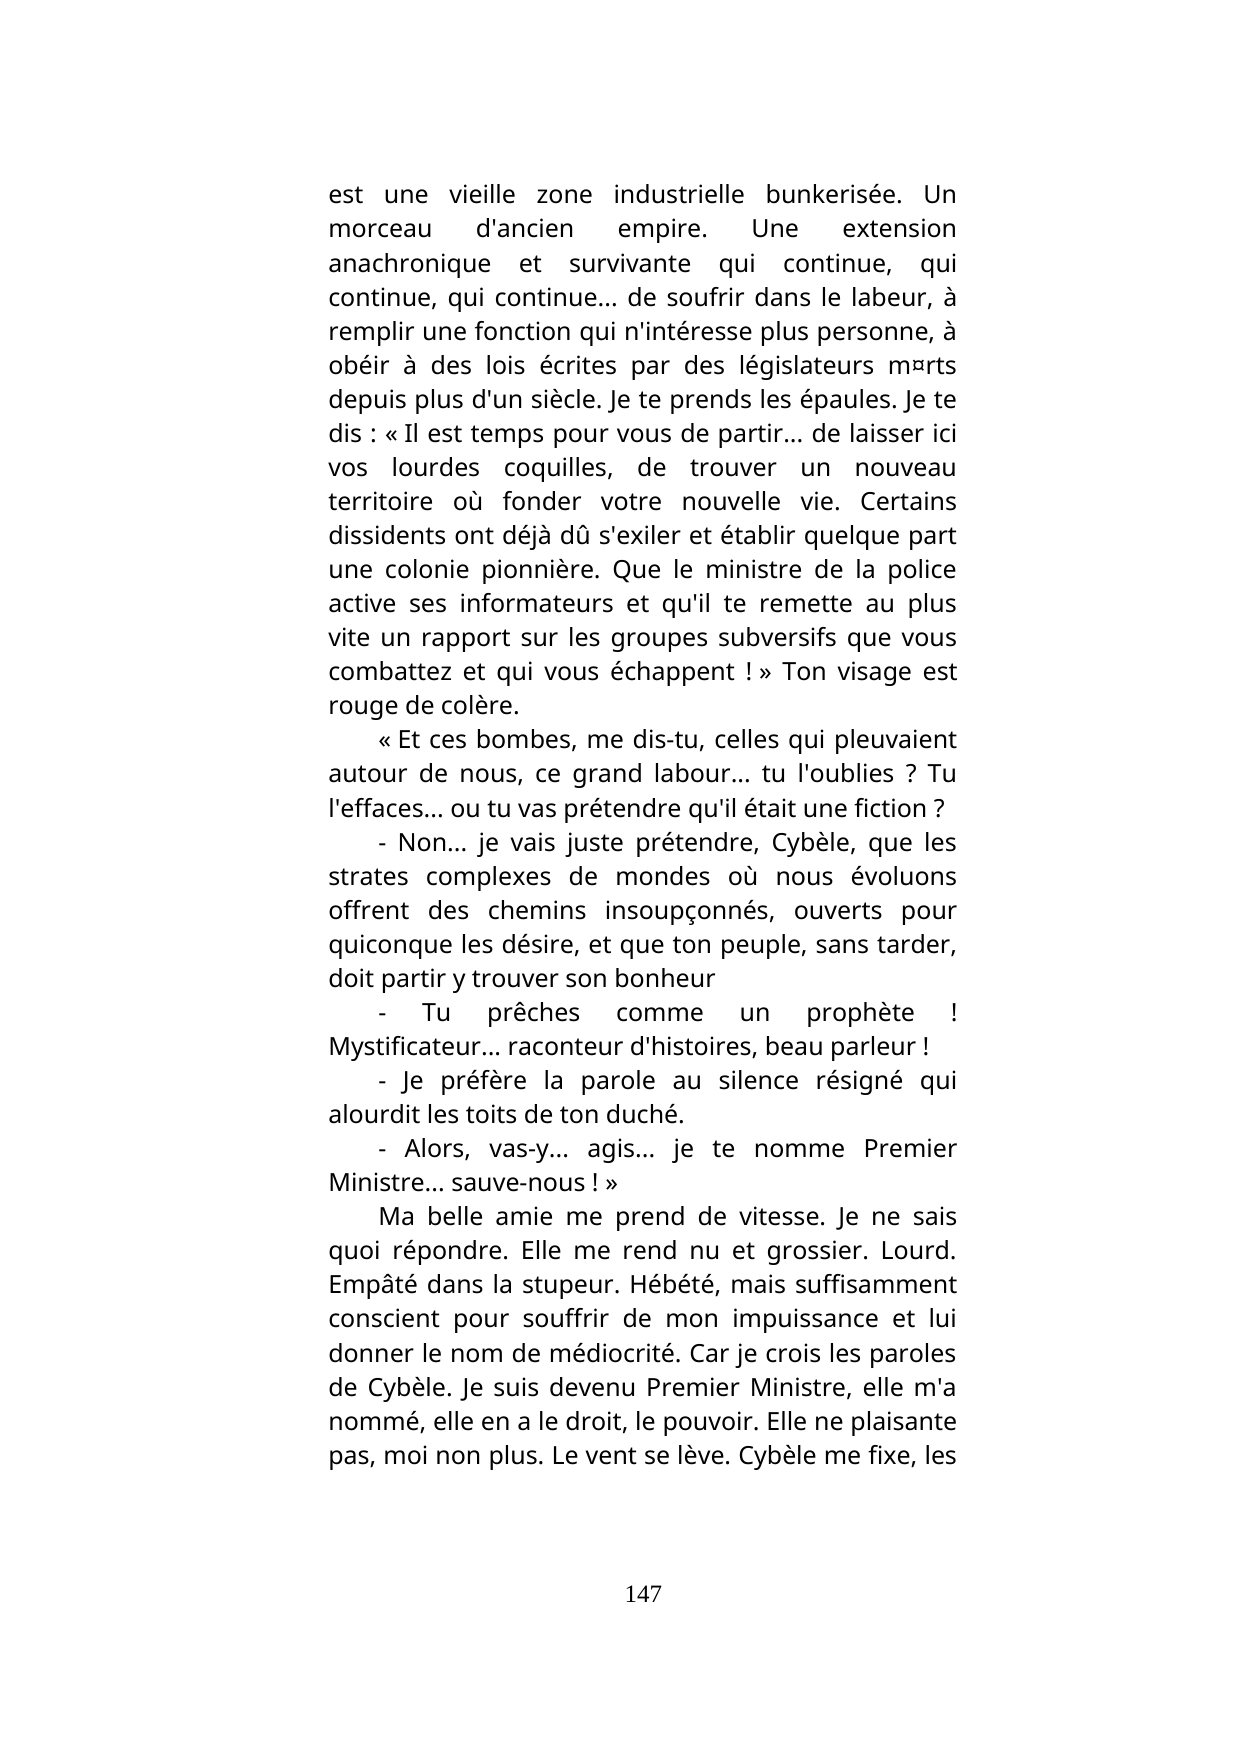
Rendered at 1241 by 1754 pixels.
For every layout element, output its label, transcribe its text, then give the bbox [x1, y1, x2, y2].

text - Alors, vas-y... agis... je te nomme Premier Ministre... sauve-nous ! » [328, 1131, 958, 1199]
text est une vieille zone industrielle bunkerisée. Un morceau d'ancien empire. Une extension anachronique et survivante qui continue, qui continue, qui continue... de soufrir dans le labeur, à remplir une fonction qui n'intéresse plus personne, à obéir à des lois écrites par des législateurs m¤rts depuis plus d'un siècle. Je te prends les épaules. Je te dis : « Il est temps pour vous de partir... de laisser ici vos lourdes coquilles, de trouver un nouveau territoire où fonder votre nouvelle vie. Certains dissidents ont déjà dû s'exiler et établir quelque part une colonie pionnière. Que le ministre de la police active ses informateurs et qu'il te remette au plus vite un rapport sur les groupes subversifs que vous combattez et qui vous échappent ! » Ton visage est rouge de colère. [328, 177, 958, 722]
text - Non... je vais juste prétendre, Cybèle, que les strates complexes de mondes où nous évoluons offrent des chemins insoupçonnés, ouverts pour quiconque les désire, et que ton peuple, sans tarder, doit partir y trouver son bonheur [328, 824, 958, 994]
text - Tu prêches comme un prophète ! Mystificateur... raconteur d'histoires, beau parleur ! [328, 994, 958, 1063]
text - Je préfère la parole au silence résigné qui alourdit les toits de ton duché. [328, 1063, 958, 1131]
text Ma belle amie me prend de vitesse. Je ne sais quoi répondre. Elle me rend nu et grossier. Lourd. Empâté dans la stupeur. Hébété, mais suffisamment conscient pour souffrir de mon impuissance et lui donner le nom de médiocrité. Car je crois les paroles de Cybèle. Je suis devenu Premier Ministre, elle m'a nommé, elle en a le droit, le pouvoir. Elle ne plaisante pas, moi non plus. Le vent se lève. Cybèle me fixe, les [328, 1199, 958, 1471]
text « Et ces bombes, me dis-tu, celles qui pleuvaient autour de nous, ce grand labour... tu l'oublies ? Tu l'effaces... ou tu vas prétendre qu'il était une fiction ? [328, 722, 958, 824]
